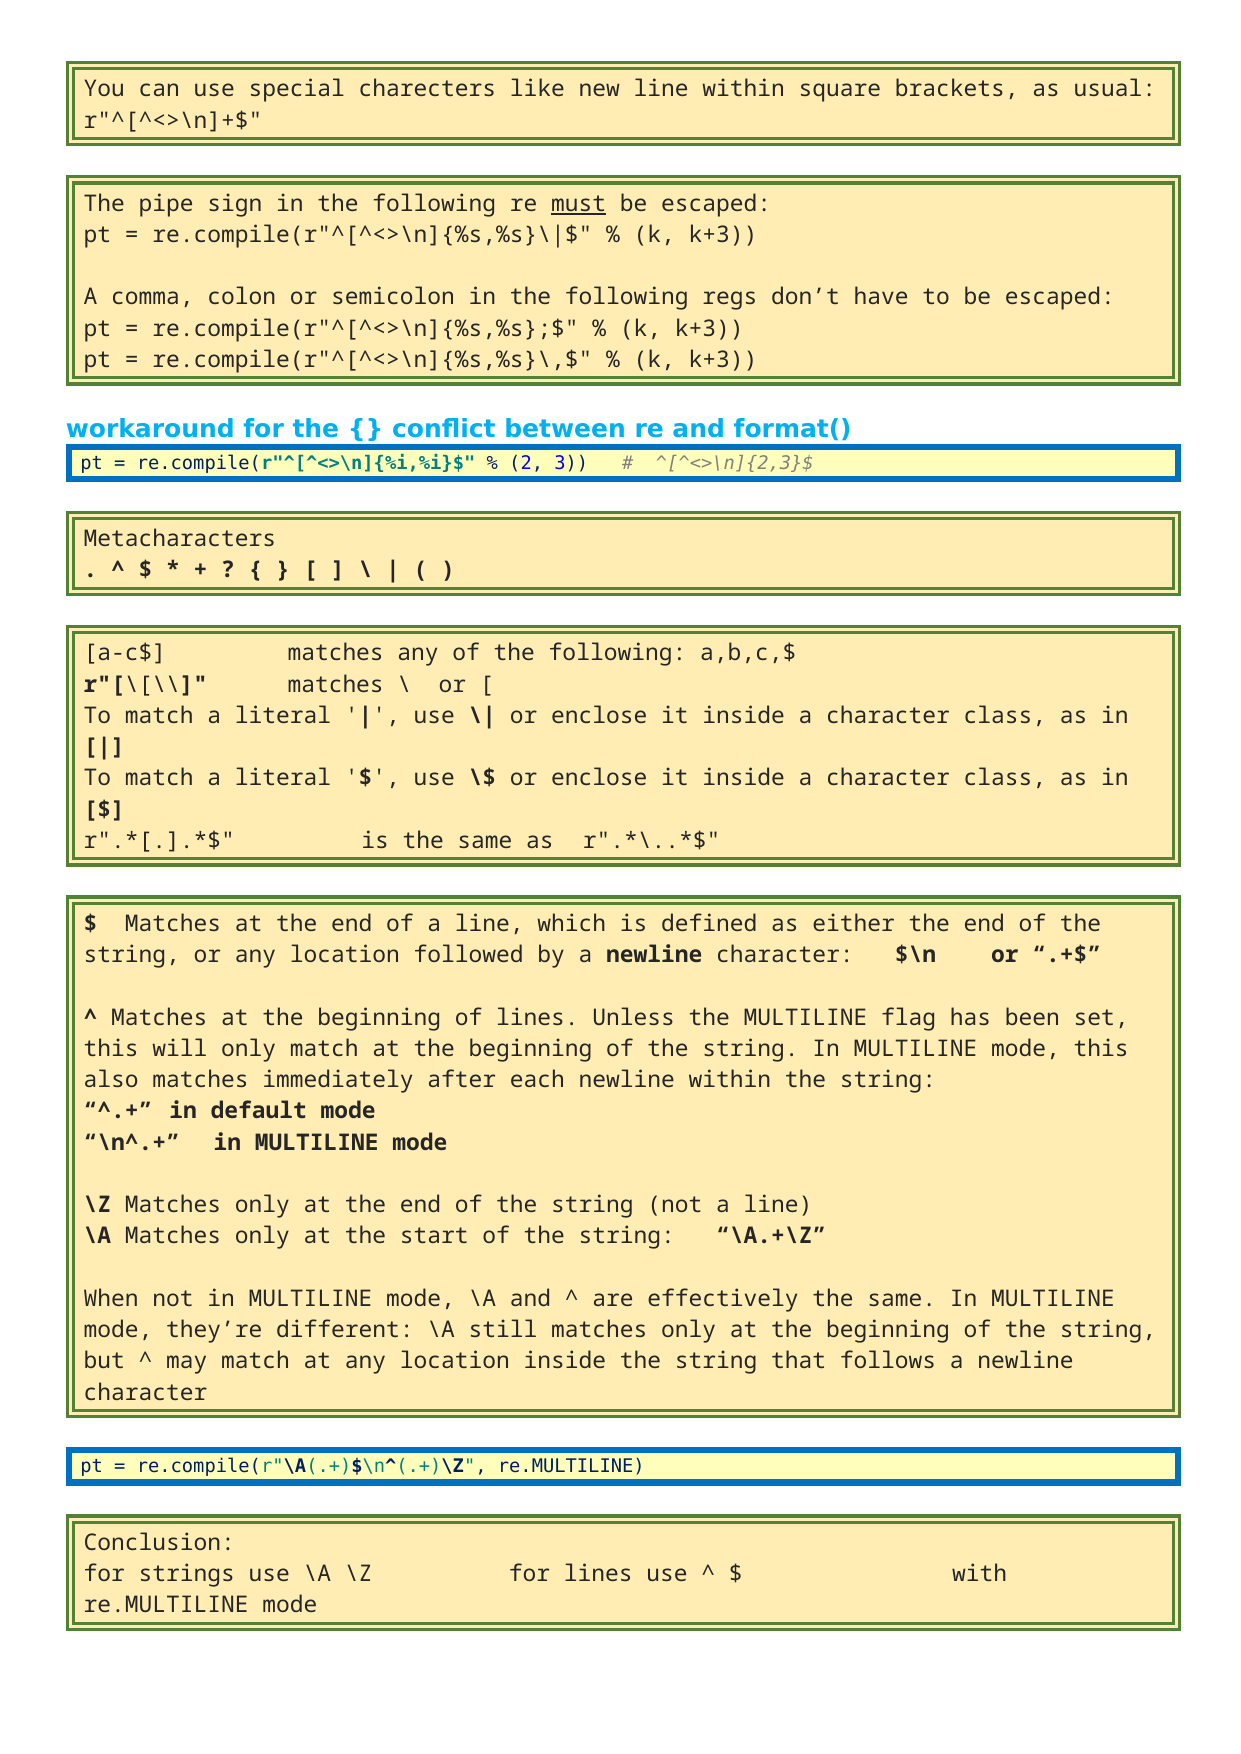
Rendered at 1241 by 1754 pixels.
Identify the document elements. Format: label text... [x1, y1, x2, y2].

text . ^ $ * + ? { } [ ] \ | ( ) [69, 542, 1178, 593]
text ^ Matches at the beginning of lines. Unless the MULTILINE flag has been set, this will only match at the beginning of the string. In MULTILINE mode, this also matches immediately after each newline within the string: [75, 989, 1172, 1083]
text A comma, colon or semicolon in the following regs don’t have to be escaped: [75, 269, 1172, 300]
text \A Matches only at the start of the string: “\A.+\Z” [75, 1208, 1172, 1239]
text pt = re.compile(r"^[^<>\n]{%i,%i}$" % (2, 3)) # ^[^<>\n]{2,3}$ [72, 450, 1175, 476]
text pt = re.compile(r"^[^<>\n]{%s,%s};$" % (k, k+3)) [75, 300, 1172, 331]
text Metacharacters [69, 514, 1178, 542]
text [a-c$] matches any of the following: a,b,c,$ [69, 628, 1178, 656]
text for strings use \A \Z for lines use ^ $ with re.MULTILINE mode [69, 1546, 1178, 1628]
text To match a literal '|', use \| or enclose it inside a character class, as in [|] [75, 687, 1172, 750]
text r"[\[\\]" matches \ or [ [75, 656, 1172, 687]
text $ Matches at the end of a line, which is defined as either the end of the string, or any location followed by a newline character: $\n or “.+$” [69, 899, 1178, 958]
text pt = re.compile(r"^[^<>\n]{%s,%s}\|$" % (k, k+3)) [75, 206, 1172, 238]
text \Z Matches only at the end of the string (not a line) [75, 1177, 1172, 1208]
text pt = re.compile(r"\A(.+)$\n^(.+)\Z", re.MULTILINE) [72, 1453, 1175, 1479]
text “\n^.+” in MULTILINE mode [75, 1114, 1172, 1145]
text The pipe sign in the following re must be escaped: [69, 178, 1178, 206]
text “^.+” in default mode [75, 1083, 1172, 1114]
text When not in MULTILINE mode, \A and ^ are effectively the same. In MULTILINE mode, they’re different: \A still matches only at the beginning of the string, but ^ may match at any location inside the string that follows a newline character [69, 1270, 1178, 1415]
text pt = re.compile(r"^[^<>\n]{%s,%s}\,$" % (k, k+3)) [69, 331, 1178, 382]
text Conclusion: [69, 1518, 1178, 1546]
title workaround for the {} conflict between re and format() [66, 414, 1181, 443]
text You can use special charecters like new line within square brackets, as usual: [69, 64, 1178, 92]
text To match a literal '$', use \$ or enclose it inside a character class, as in [$] [75, 750, 1172, 812]
text r"^[^<>\n]+$" [69, 92, 1178, 143]
text r".*[.].*$" is the same as r".*\..*$" [69, 812, 1178, 863]
